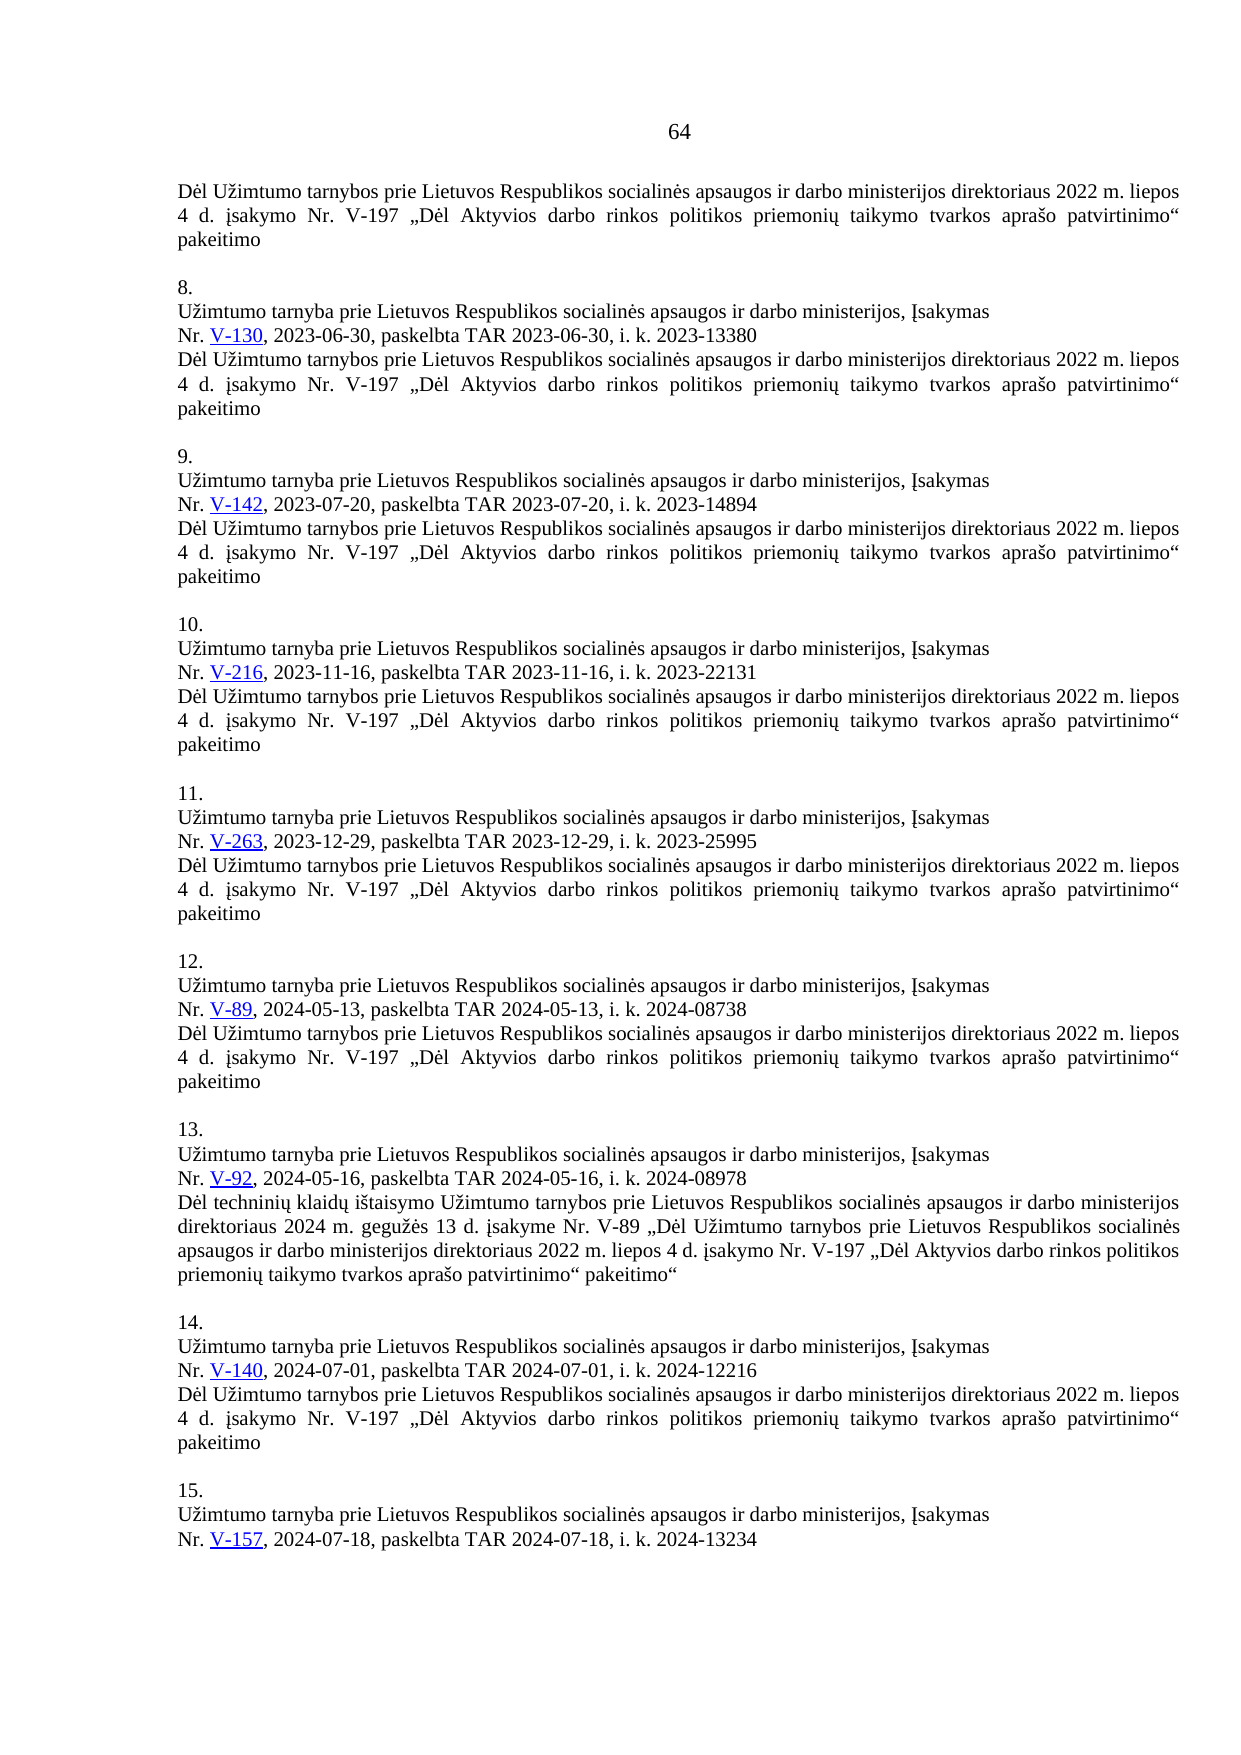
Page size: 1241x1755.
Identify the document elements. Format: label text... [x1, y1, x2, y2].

text Nr. V-130, 2023-06-30, paskelbta TAR 2023-06-30, i. k. 2023-13380 [177, 323, 1181, 347]
text 13. [177, 1117, 1181, 1141]
text Dėl Užimtumo tarnybos prie Lietuvos Respublikos socialinės apsaugos ir darbo ministerijos direktoriaus 2022 m. liepos 4 d. įsakymo Nr. V-197 „Dėl Aktyvios darbo rinkos politikos priemonių taikymo tvarkos aprašo patvirtinimo“ pakeitimo [177, 1382, 1181, 1454]
text 12. [177, 949, 1181, 973]
text Dėl Užimtumo tarnybos prie Lietuvos Respublikos socialinės apsaugos ir darbo ministerijos direktoriaus 2022 m. liepos 4 d. įsakymo Nr. V-197 „Dėl Aktyvios darbo rinkos politikos priemonių taikymo tvarkos aprašo patvirtinimo“ pakeitimo [177, 853, 1181, 925]
text 15. [177, 1478, 1181, 1502]
text Dėl Užimtumo tarnybos prie Lietuvos Respublikos socialinės apsaugos ir darbo ministerijos direktoriaus 2022 m. liepos 4 d. įsakymo Nr. V-197 „Dėl Aktyvios darbo rinkos politikos priemonių taikymo tvarkos aprašo patvirtinimo“ pakeitimo [177, 684, 1181, 756]
text 11. [177, 781, 1181, 804]
text Nr. V-89, 2024-05-13, paskelbta TAR 2024-05-13, i. k. 2024-08738 [177, 997, 1181, 1021]
text Užimtumo tarnyba prie Lietuvos Respublikos socialinės apsaugos ir darbo ministerijos, Įsakymas [177, 804, 1181, 829]
text Dėl Užimtumo tarnybos prie Lietuvos Respublikos socialinės apsaugos ir darbo ministerijos direktoriaus 2022 m. liepos 4 d. įsakymo Nr. V-197 „Dėl Aktyvios darbo rinkos politikos priemonių taikymo tvarkos aprašo patvirtinimo“ pakeitimo [177, 179, 1181, 251]
text Dėl Užimtumo tarnybos prie Lietuvos Respublikos socialinės apsaugos ir darbo ministerijos direktoriaus 2022 m. liepos 4 d. įsakymo Nr. V-197 „Dėl Aktyvios darbo rinkos politikos priemonių taikymo tvarkos aprašo patvirtinimo“ pakeitimo [177, 347, 1181, 419]
text Nr. V-140, 2024-07-01, paskelbta TAR 2024-07-01, i. k. 2024-12216 [177, 1358, 1181, 1382]
text Užimtumo tarnyba prie Lietuvos Respublikos socialinės apsaugos ir darbo ministerijos, Įsakymas [177, 973, 1181, 997]
text Nr. V-142, 2023-07-20, paskelbta TAR 2023-07-20, i. k. 2023-14894 [177, 492, 1181, 516]
text Dėl Užimtumo tarnybos prie Lietuvos Respublikos socialinės apsaugos ir darbo ministerijos direktoriaus 2022 m. liepos 4 d. įsakymo Nr. V-197 „Dėl Aktyvios darbo rinkos politikos priemonių taikymo tvarkos aprašo patvirtinimo“ pakeitimo [177, 516, 1181, 588]
text Nr. V-263, 2023-12-29, paskelbta TAR 2023-12-29, i. k. 2023-25995 [177, 829, 1181, 853]
text Užimtumo tarnyba prie Lietuvos Respublikos socialinės apsaugos ir darbo ministerijos, Įsakymas [177, 299, 1181, 323]
text Nr. V-157, 2024-07-18, paskelbta TAR 2024-07-18, i. k. 2024-13234 [177, 1526, 1181, 1551]
text Užimtumo tarnyba prie Lietuvos Respublikos socialinės apsaugos ir darbo ministerijos, Įsakymas [177, 636, 1181, 660]
text 9. [177, 444, 1181, 468]
text 14. [177, 1310, 1181, 1334]
text Užimtumo tarnyba prie Lietuvos Respublikos socialinės apsaugos ir darbo ministerijos, Įsakymas [177, 1141, 1181, 1166]
text Nr. V-92, 2024-05-16, paskelbta TAR 2024-05-16, i. k. 2024-08978 [177, 1166, 1181, 1189]
text Nr. V-216, 2023-11-16, paskelbta TAR 2023-11-16, i. k. 2023-22131 [177, 660, 1181, 684]
text Dėl Užimtumo tarnybos prie Lietuvos Respublikos socialinės apsaugos ir darbo ministerijos direktoriaus 2022 m. liepos 4 d. įsakymo Nr. V-197 „Dėl Aktyvios darbo rinkos politikos priemonių taikymo tvarkos aprašo patvirtinimo“ pakeitimo [177, 1021, 1181, 1093]
text Dėl techninių klaidų ištaisymo Užimtumo tarnybos prie Lietuvos Respublikos socialinės apsaugos ir darbo ministerijos direktoriaus 2024 m. gegužės 13 d. įsakyme Nr. V-89 „Dėl Užimtumo tarnybos prie Lietuvos Respublikos socialinės apsaugos ir darbo ministerijos direktoriaus 2022 m. liepos 4 d. įsakymo Nr. V-197 „Dėl Aktyvios darbo rinkos politikos priemonių taikymo tvarkos aprašo patvirtinimo“ pakeitimo“ [177, 1189, 1181, 1286]
text 8. [177, 275, 1181, 299]
text 10. [177, 612, 1181, 636]
text Užimtumo tarnyba prie Lietuvos Respublikos socialinės apsaugos ir darbo ministerijos, Įsakymas [177, 1502, 1181, 1526]
text Užimtumo tarnyba prie Lietuvos Respublikos socialinės apsaugos ir darbo ministerijos, Įsakymas [177, 468, 1181, 492]
text Užimtumo tarnyba prie Lietuvos Respublikos socialinės apsaugos ir darbo ministerijos, Įsakymas [177, 1334, 1181, 1358]
